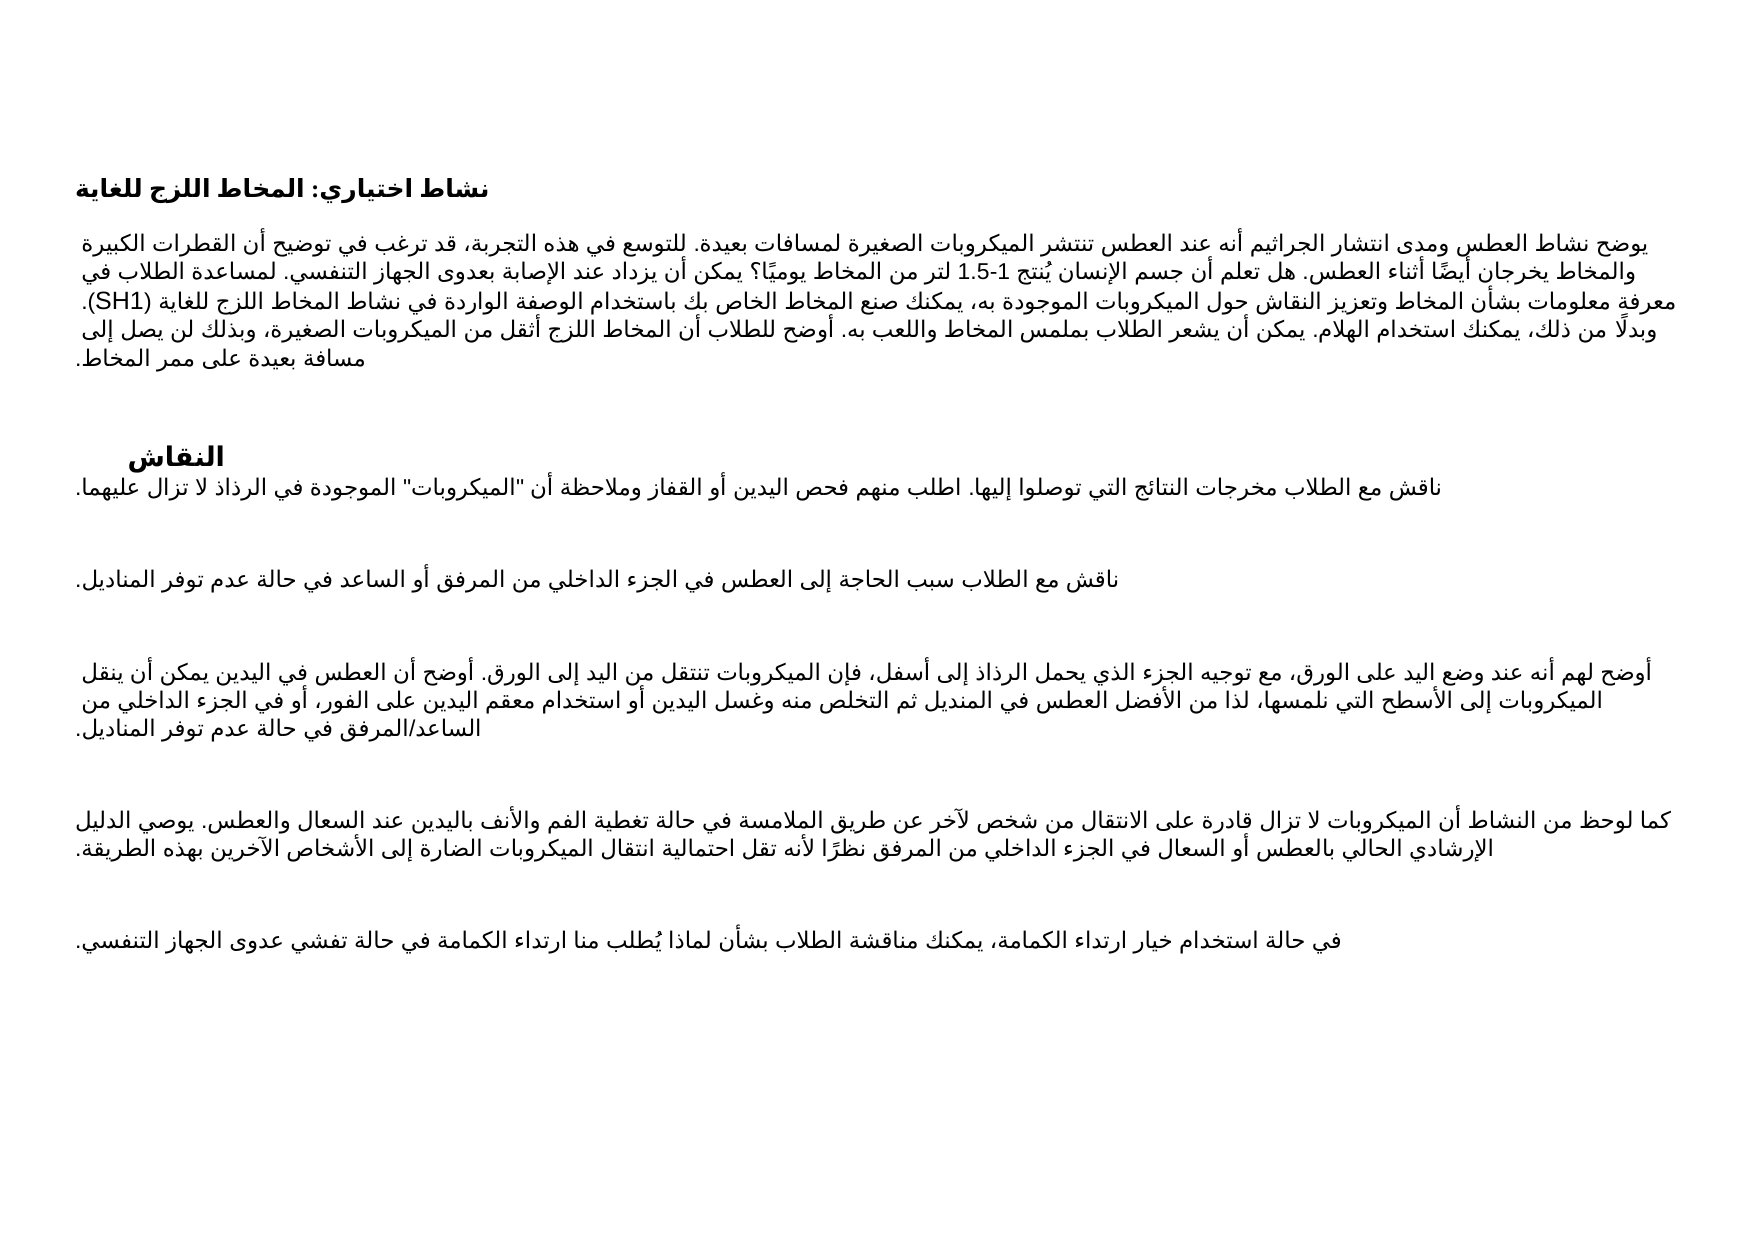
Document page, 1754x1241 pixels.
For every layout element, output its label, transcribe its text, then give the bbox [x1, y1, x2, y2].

text في حالة استخدام خيار ارتداء الكمامة، يمكنك مناقشة الطلاب بشأن لماذا يُطلب منا ارتداء الكمامة في حالة تفشي عدوى الجهاز التنفسي. [75, 927, 1679, 954]
text يوضح نشاط العطس ومدى انتشار الجراثيم أنه عند العطس تنتشر الميكروبات الصغيرة لمسافات بعيدة. للتوسع في هذه التجربة، قد ترغب في توضيح أن القطرات الكبيرة والمخاط يخرجان أيضًا أثناء العطس. هل تعلم أن جسم الإنسان يُنتج 1-1.5 لتر من المخاط يوميًا؟ يمكن أن يزداد عند الإصابة بعدوى الجهاز التنفسي. لمساعدة الطلاب في معرفة معلومات بشأن المخاط وتعزيز النقاش حول الميكروبات الموجودة به، يمكنك صنع المخاط الخاص بك باستخدام الوصفة الواردة في نشاط المخاط اللزج للغاية (SH1). وبدلًا من ذلك، يمكنك استخدام الهلام. يمكن أن يشعر الطلاب بملمس المخاط واللعب به. أوضح للطلاب أن المخاط اللزج أثقل من الميكروبات الصغيرة، وبذلك لن يصل إلى مسافة بعيدة على ممر المخاط. [75, 230, 1679, 371]
text أوضح لهم أنه عند وضع اليد على الورق، مع توجيه الجزء الذي يحمل الرذاذ إلى أسفل، فإن الميكروبات تنتقل من اليد إلى الورق. أوضح أن العطس في اليدين يمكن أن ينقل الميكروبات إلى الأسطح التي نلمسها، لذا من الأفضل العطس في المنديل ثم التخلص منه وغسل اليدين أو استخدام معقم اليدين على الفور، أو في الجزء الداخلي من الساعد/المرفق في حالة عدم توفر المناديل. [75, 658, 1679, 741]
text كما لوحظ من النشاط أن الميكروبات لا تزال قادرة على الانتقال من شخص لآخر عن طريق الملامسة في حالة تغطية الفم والأنف باليدين عند السعال والعطس. يوصي الدليل الإرشادي الحالي بالعطس أو السعال في الجزء الداخلي من المرفق نظرًا لأنه تقل احتمالية انتقال الميكروبات الضارة إلى الأشخاص الآخرين بهذه الطريقة. [75, 807, 1679, 861]
text ناقش مع الطلاب سبب الحاجة إلى العطس في الجزء الداخلي من المرفق أو الساعد في حالة عدم توفر المناديل. [75, 566, 1679, 593]
subtitle نشاط اختياري: المخاط اللزج للغاية [75, 174, 1679, 203]
text ناقش مع الطلاب مخرجات النتائج التي توصلوا إليها. اطلب منهم فحص اليدين أو القفاز وملاحظة أن "الميكروبات" الموجودة في الرذاذ لا تزال عليهما. [75, 474, 1679, 501]
subtitle النقاش [75, 441, 1679, 472]
